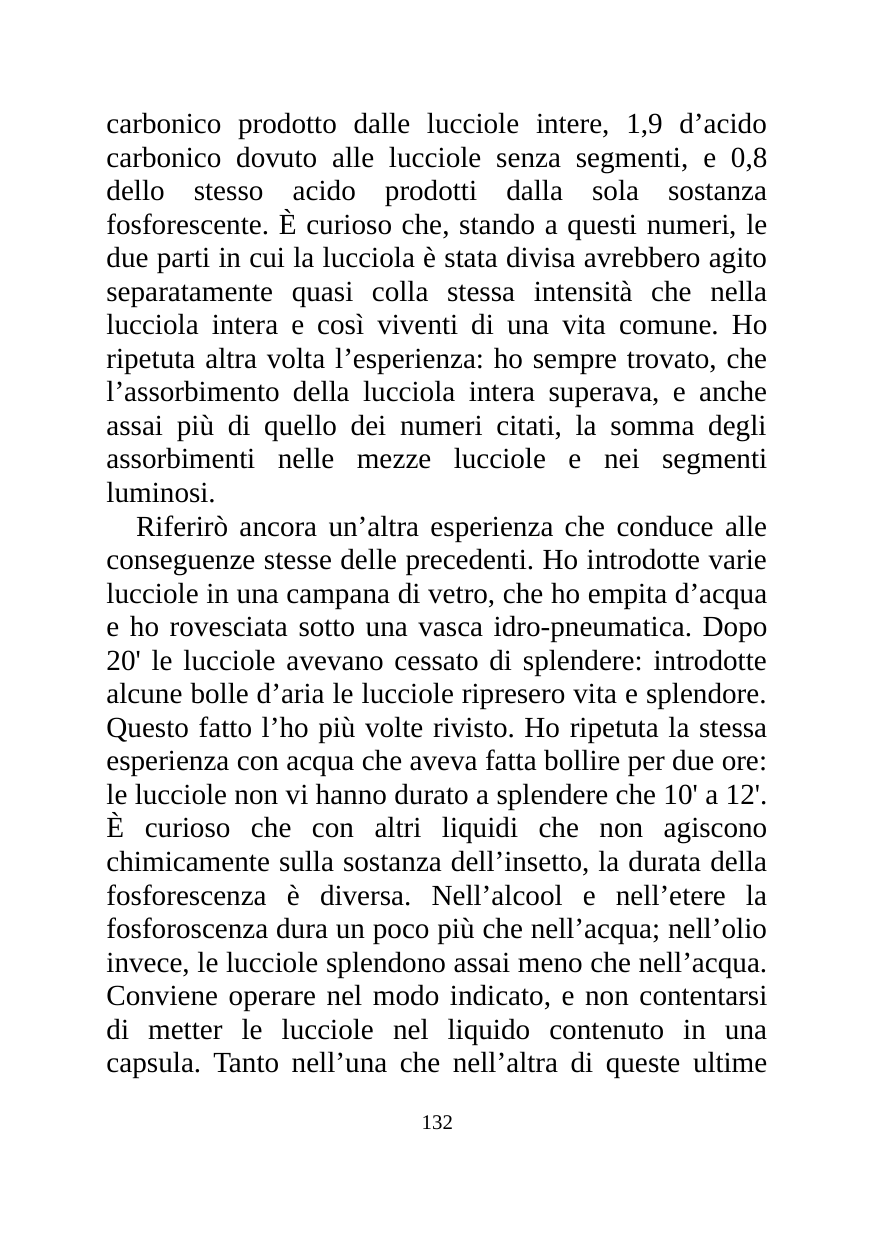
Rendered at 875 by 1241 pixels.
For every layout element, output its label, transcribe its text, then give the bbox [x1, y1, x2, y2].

text Riferirò ancora un’altra esperienza che conduce alle conseguenze stesse delle precedenti. Ho introdotte varie lucciole in una campana di vetro, che ho empita d’acqua e ho rovesciata sotto una vasca idro-pneumatica. Dopo 20' le lucciole avevano cessato di splendere: introdotte alcune bolle d’aria le lucciole ripresero vita e splendore. Questo fatto l’ho più volte rivisto. Ho ripetuta la stessa esperienza con acqua che aveva fatta bollire per due ore: le lucciole non vi hanno durato a splendere che 10' a 12'. È curioso che con altri liquidi che non agiscono chimicamente sulla sostanza dell’insetto, la durata della fosforescenza è diversa. Nell’alcool e nell’etere la fosforoscenza dura un poco più che nell’acqua; nell’olio invece, le lucciole splendono assai meno che nell’acqua. Conviene operare nel modo indicato, e non contentarsi di metter le lucciole nel liquido contenuto in una capsula. Tanto nell’una che nell’altra di queste ultime [106, 509, 768, 1079]
text carbonico prodotto dalle lucciole intere, 1,9 d’acido carbonico dovuto alle lucciole senza segmenti, e 0,8 dello stesso acido prodotti dalla sola sostanza fosforescente. È curioso che, stando a questi numeri, le due parti in cui la lucciola è stata divisa avrebbero agito separatamente quasi colla stessa intensità che nella lucciola intera e così viventi di una vita comune. Ho ripetuta altra volta l’esperienza: ho sempre trovato, che l’assorbimento della lucciola intera superava, e anche assai più di quello dei numeri citati, la somma degli assorbimenti nelle mezze lucciole e nei segmenti luminosi. [106, 106, 768, 509]
